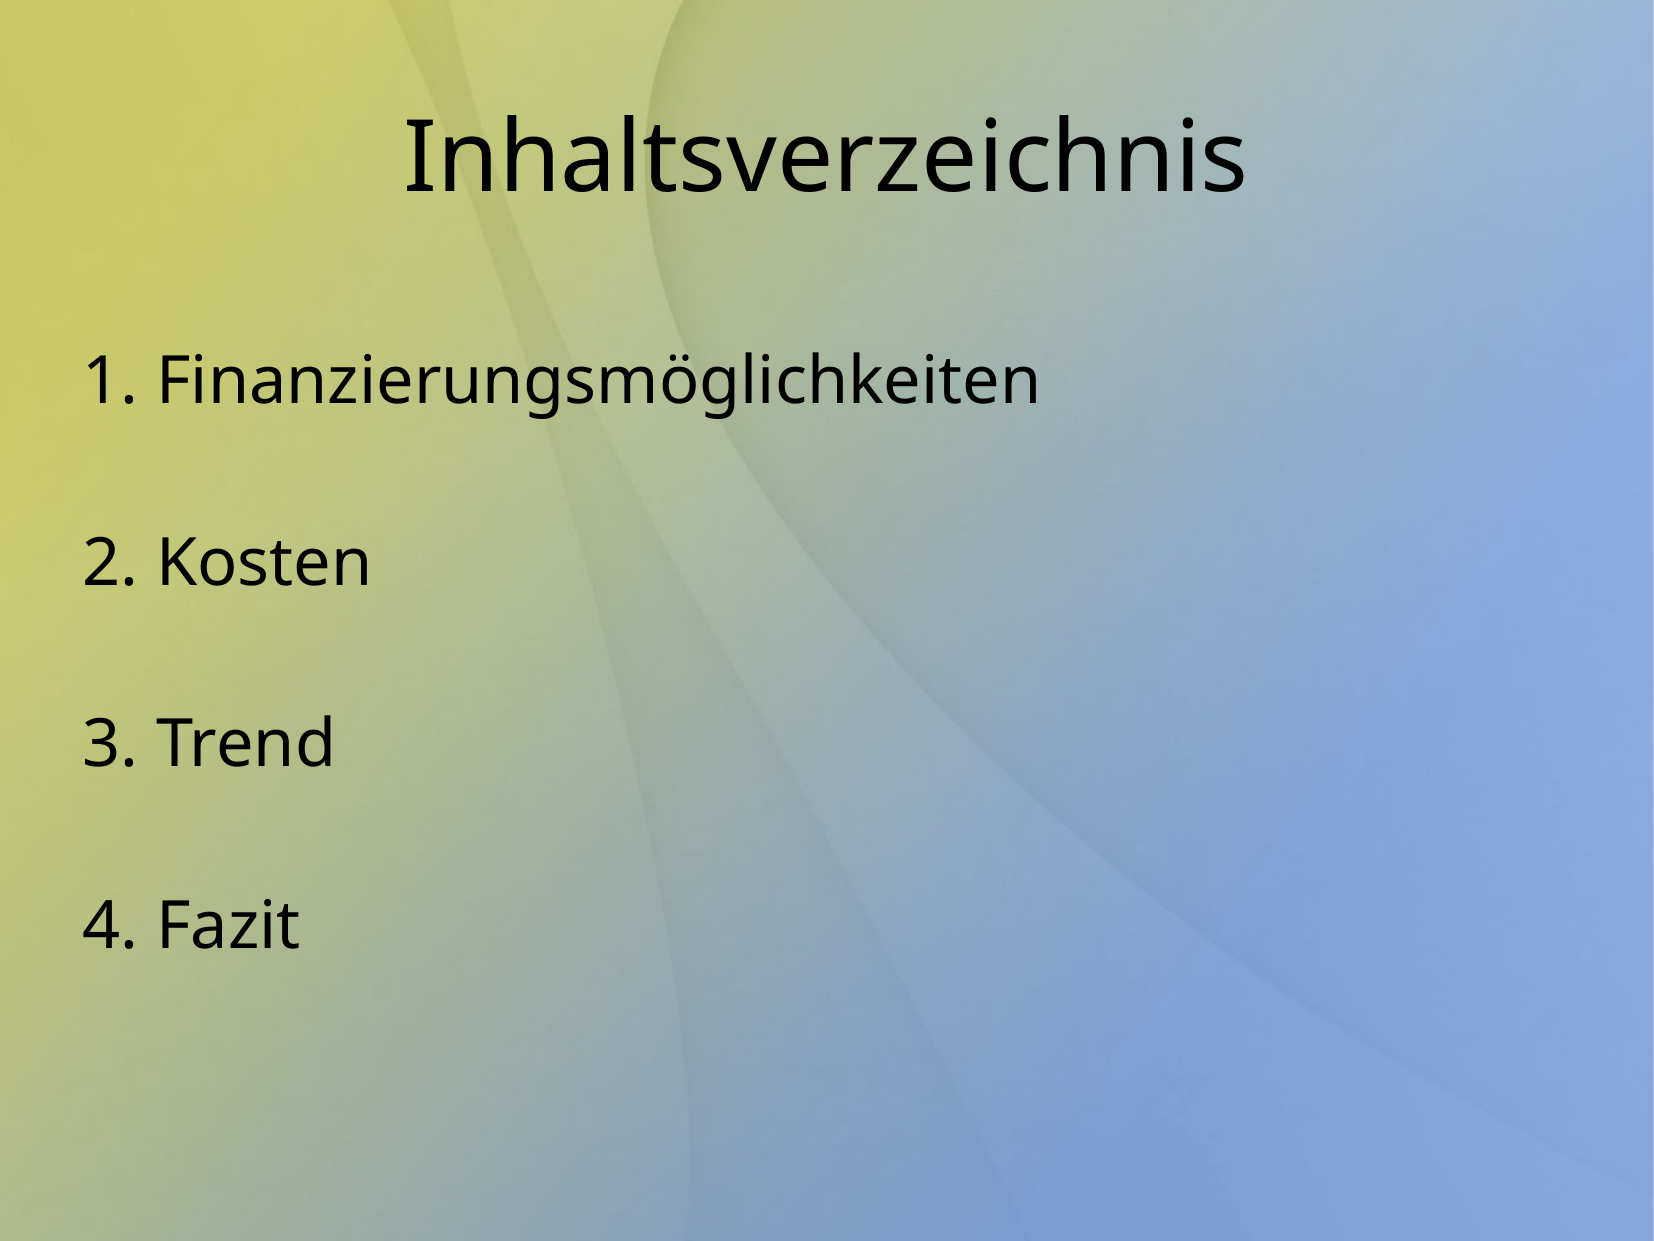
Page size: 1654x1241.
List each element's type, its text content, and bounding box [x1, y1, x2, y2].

subtitle 1. Finanzierungsmöglichkeiten 2. Kosten 3. Trend 4. Fazit [82, 290, 1571, 1010]
title Inhaltsverzeichnis [82, 49, 1571, 257]
picture [0, 0, 1654, 1241]
